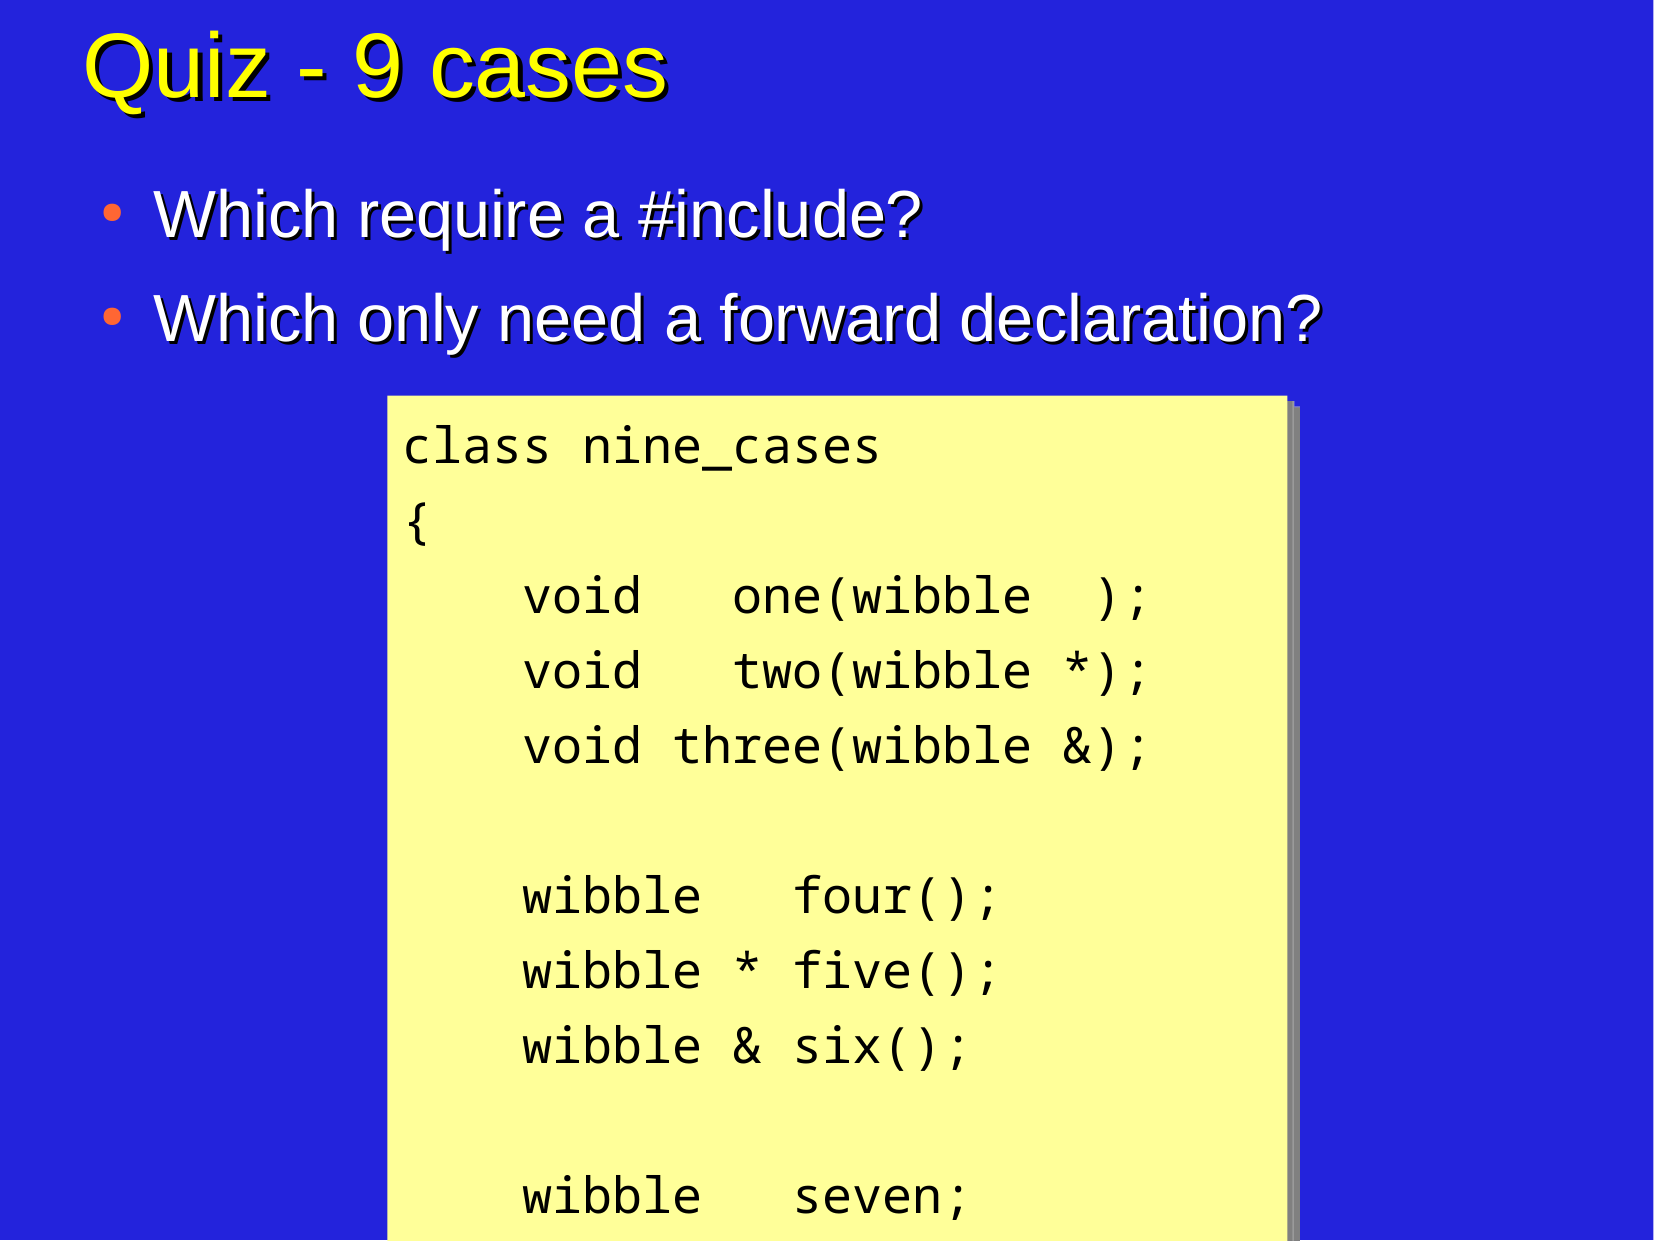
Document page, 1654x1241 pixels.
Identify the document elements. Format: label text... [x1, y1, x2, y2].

title Quiz - 9 cases [82, 2, 1571, 130]
list Which require a #include? Which only need a forward declaration? [82, 177, 1571, 1182]
text_box class nine_cases { void one(wibble ); void two(wibble *); void three(wibble &); wibble four(); wibble * five(); wibble & six(); wibble seven; wibble * eight; wibble & nine; }; [387, 395, 1288, 1241]
